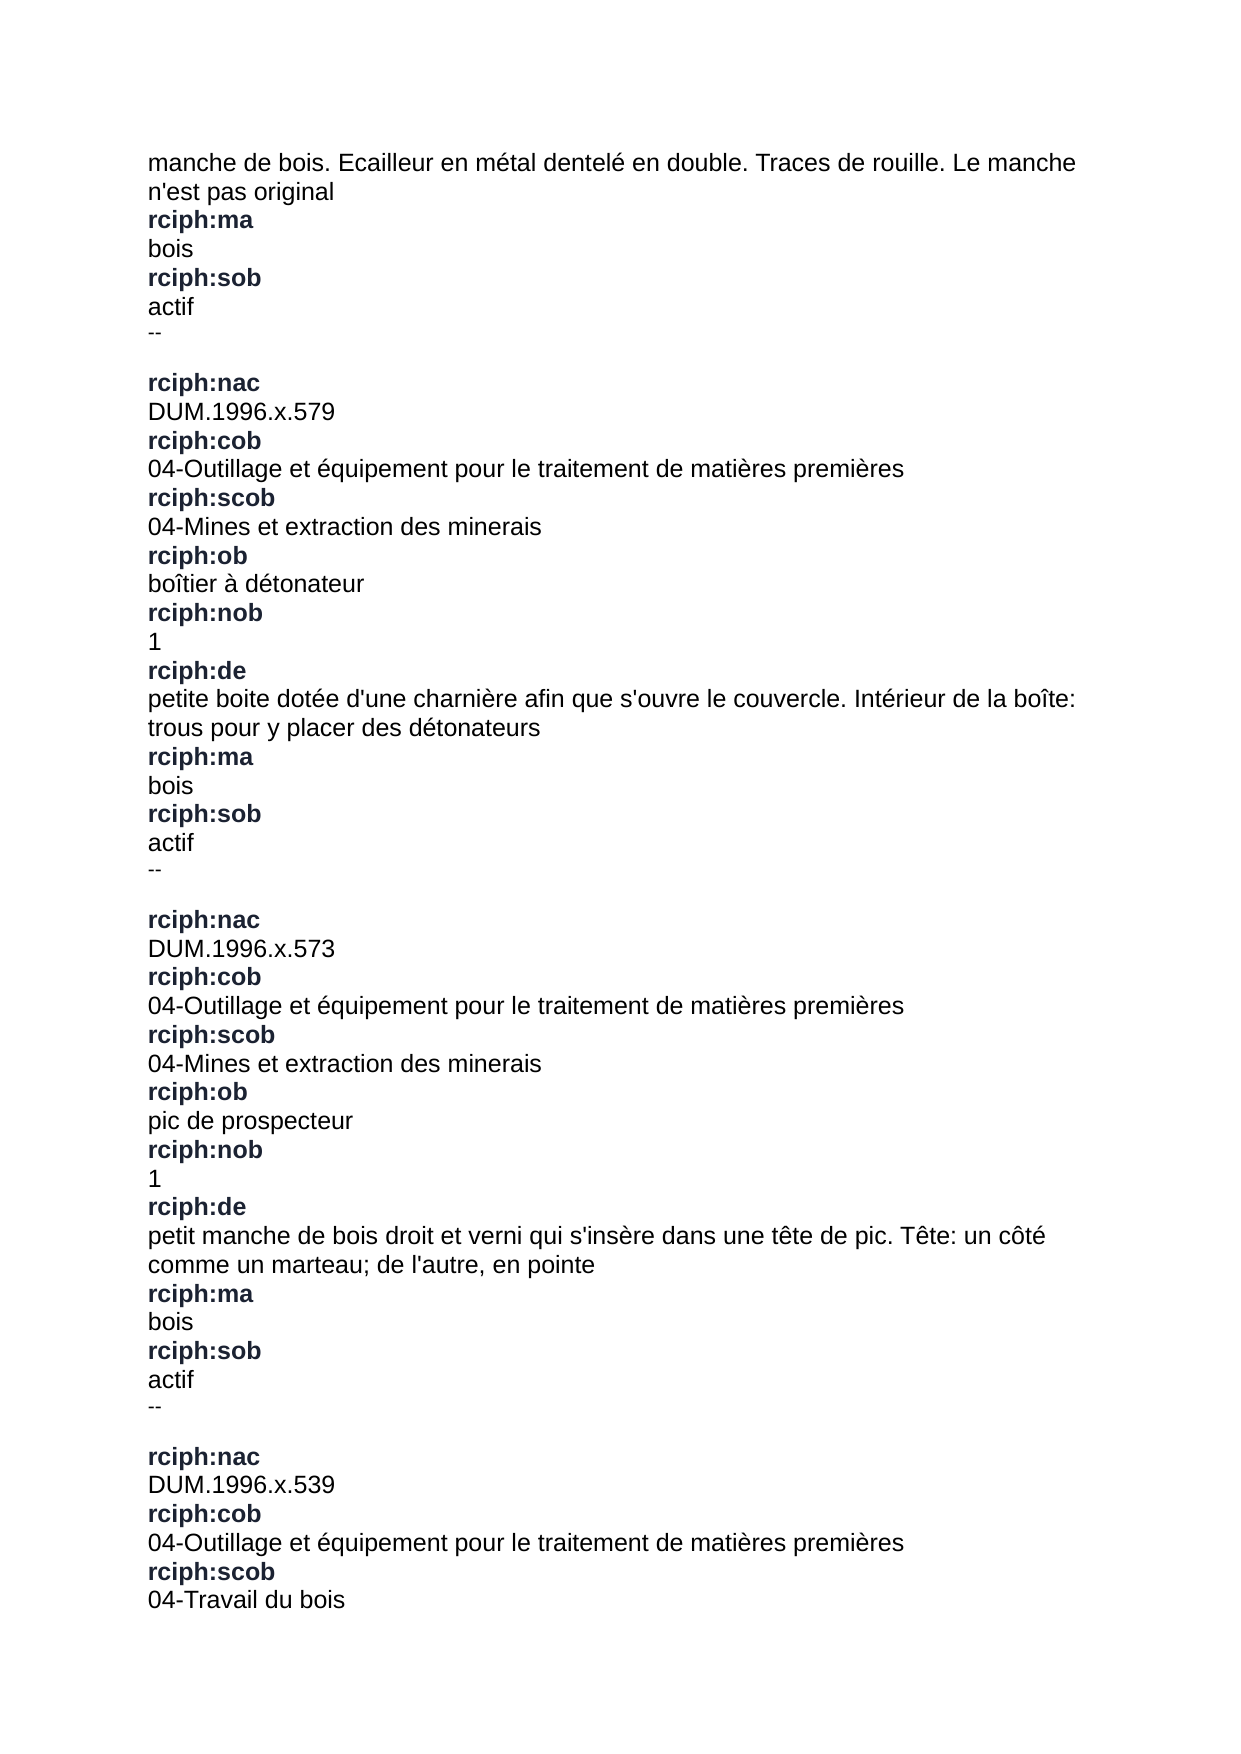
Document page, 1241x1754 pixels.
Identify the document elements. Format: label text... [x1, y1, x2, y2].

text -- [148, 320, 1092, 344]
text 04-Mines et extraction des minerais [148, 512, 1092, 541]
text rciph:nac [148, 368, 1092, 397]
text 04-Outillage et équipement pour le traitement de matières premières [148, 991, 1092, 1020]
text rciph:ob [148, 541, 1092, 569]
text actif [148, 1365, 1092, 1393]
text rciph:cob [148, 1499, 1092, 1528]
text rciph:sob [148, 799, 1092, 828]
text 04-Outillage et équipement pour le traitement de matières premières [148, 454, 1092, 483]
text petit manche de bois droit et verni qui s'insère dans une tête de pic. Tête: un côté comme un marteau; de l'autre, en pointe [148, 1221, 1092, 1278]
text actif [148, 828, 1092, 857]
text bois [148, 234, 1092, 263]
text rciph:ma [148, 1278, 1092, 1307]
text boîtier à détonateur [148, 569, 1092, 598]
text 04-Mines et extraction des minerais [148, 1048, 1092, 1077]
text rciph:ob [148, 1077, 1092, 1106]
text rciph:scob [148, 1556, 1092, 1585]
text DUM.1996.x.573 [148, 933, 1092, 962]
text rciph:ma [148, 205, 1092, 234]
text pic de prospecteur [148, 1106, 1092, 1135]
text rciph:scob [148, 1020, 1092, 1048]
text rciph:nob [148, 1135, 1092, 1163]
text actif [148, 291, 1092, 320]
text bois [148, 1307, 1092, 1336]
text rciph:sob [148, 263, 1092, 291]
text rciph:de [148, 1192, 1092, 1221]
text rciph:nac [148, 1441, 1092, 1470]
text rciph:nac [148, 905, 1092, 933]
text bois [148, 771, 1092, 799]
text DUM.1996.x.539 [148, 1470, 1092, 1499]
text rciph:sob [148, 1336, 1092, 1365]
text 1 [148, 627, 1092, 656]
text rciph:cob [148, 962, 1092, 991]
text rciph:de [148, 656, 1092, 684]
text -- [148, 1393, 1092, 1417]
text 1 [148, 1163, 1092, 1192]
text rciph:scob [148, 483, 1092, 512]
text -- [148, 857, 1092, 881]
text manche de bois. Ecailleur en métal dentelé en double. Traces de rouille. Le manche n'est pas original [148, 148, 1092, 205]
text petite boite dotée d'une charnière afin que s'ouvre le couvercle. Intérieur de la boîte: trous pour y placer des détonateurs [148, 684, 1092, 742]
text rciph:ma [148, 742, 1092, 771]
text rciph:nob [148, 598, 1092, 627]
text 04-Outillage et équipement pour le traitement de matières premières [148, 1528, 1092, 1556]
text DUM.1996.x.579 [148, 397, 1092, 426]
text rciph:cob [148, 426, 1092, 454]
text 04-Travail du bois [148, 1585, 1092, 1614]
